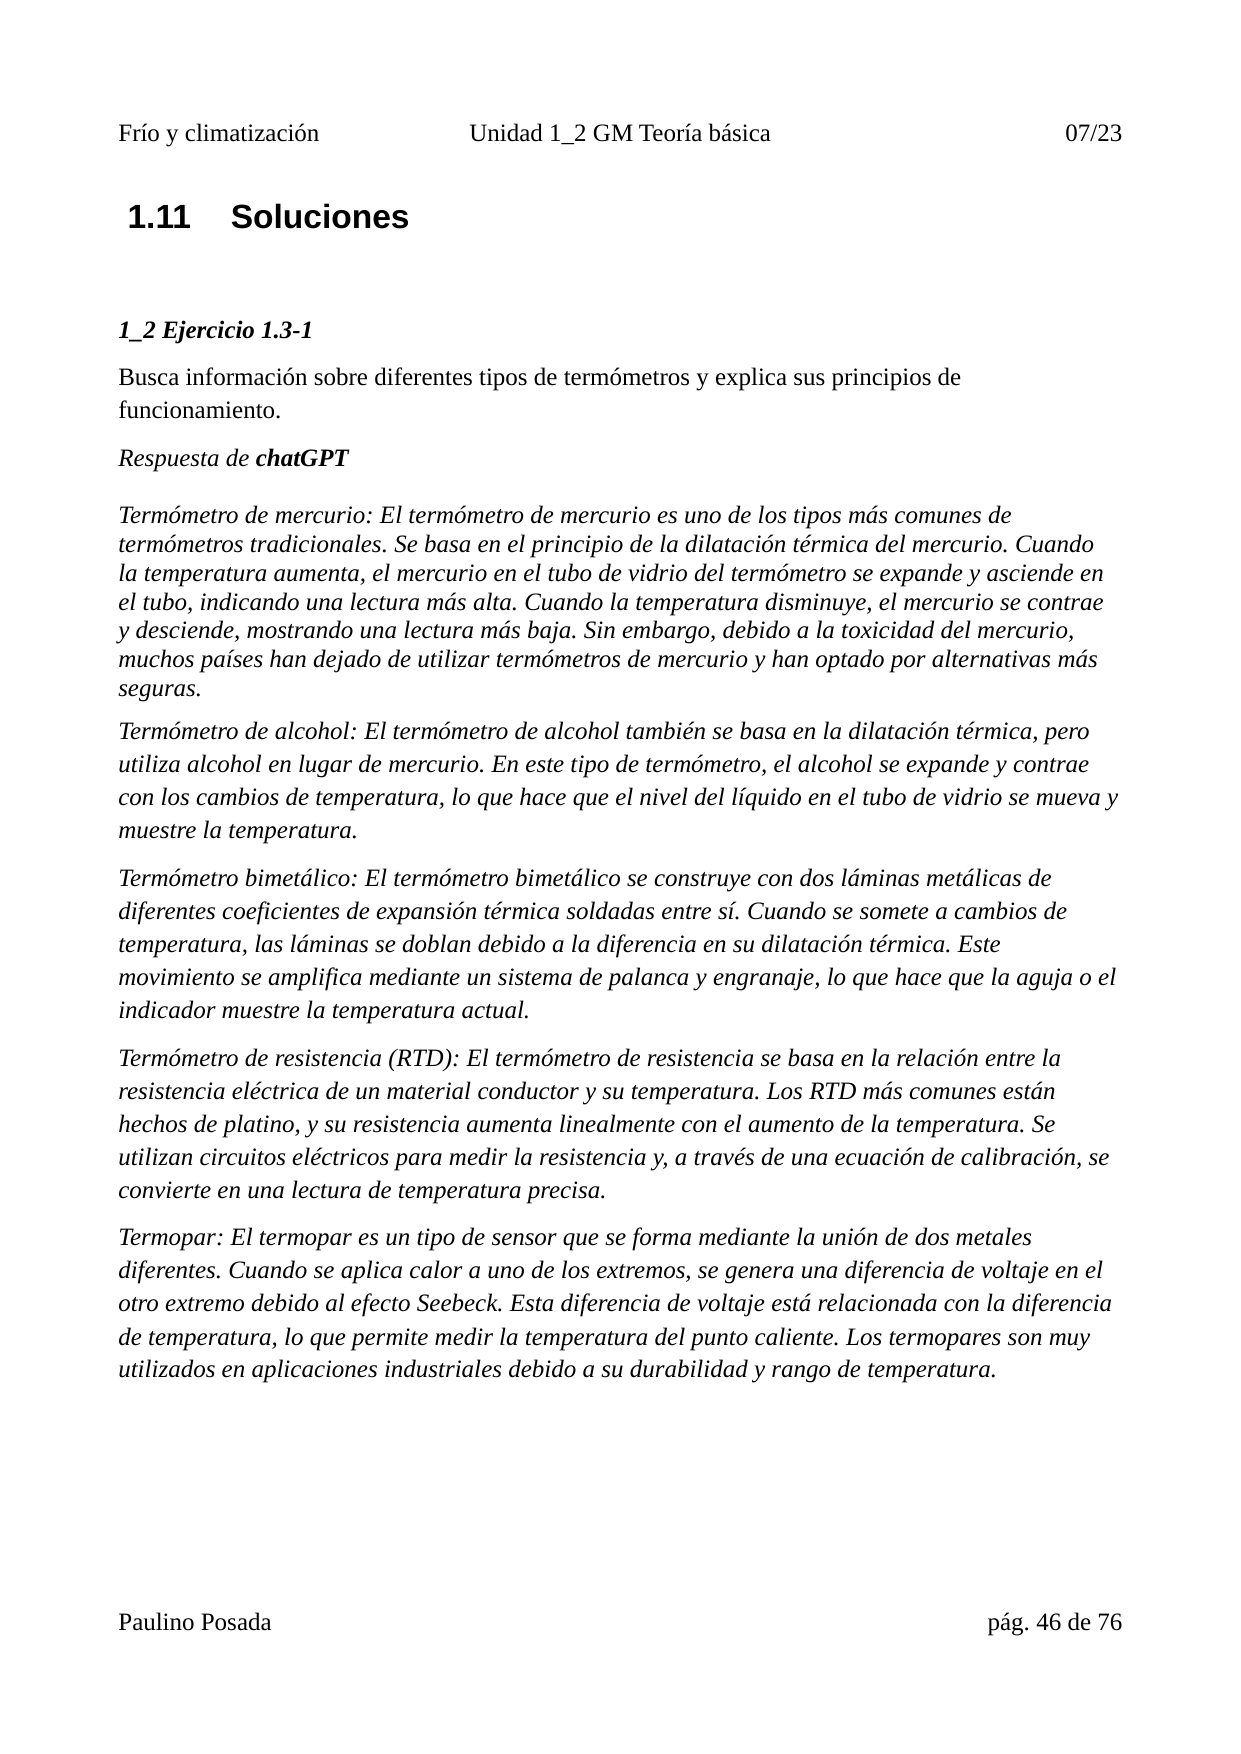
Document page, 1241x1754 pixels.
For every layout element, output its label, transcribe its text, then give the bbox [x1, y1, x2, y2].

text Respuesta de chatGPT [118, 443, 1122, 472]
text Termopar: El termopar es un tipo de sensor que se forma mediante la unión de dos metales diferentes. Cuando se aplica calor a uno de los extremos, se genera una diferencia de voltaje en el otro extremo debido al efecto Seebeck. Esta diferencia de voltaje está relacionada con la diferencia de temperatura, lo que permite medir la temperatura del punto caliente. Los termopares son muy utilizados en aplicaciones industriales debido a su durabilidad y rango de temperatura. [118, 1222, 1122, 1383]
text Termómetro de mercurio: El termómetro de mercurio es uno de los tipos más comunes de termómetros tradicionales. Se basa en el principio de la dilatación térmica del mercurio. Cuando la temperatura aumenta, el mercurio en el tubo de vidrio del termómetro se expande y asciende en el tubo, indicando una lectura más alta. Cuando la temperatura disminuye, el mercurio se contrae y desciende, mostrando una lectura más baja. Sin embargo, debido a la toxicidad del mercurio, muchos países han dejado de utilizar termómetros de mercurio y han optado por alternativas más seguras. [118, 501, 1122, 702]
text Termómetro de alcohol: El termómetro de alcohol también se basa en la dilatación térmica, pero utiliza alcohol en lugar de mercurio. En este tipo de termómetro, el alcohol se expande y contrae con los cambios de temperatura, lo que hace que el nivel del líquido en el tubo de vidrio se mueva y muestre la temperatura. [118, 716, 1122, 844]
text Termómetro bimetálico: El termómetro bimetálico se construye con dos láminas metálicas de diferentes coeficientes de expansión térmica soldadas entre sí. Cuando se somete a cambios de temperatura, las láminas se doblan debido a la diferencia en su dilatación térmica. Este movimiento se amplifica mediante un sistema de palanca y engranaje, lo que hace que la aguja o el indicador muestre la temperatura actual. [118, 863, 1122, 1024]
text Busca información sobre diferentes tipos de termómetros y explica sus principios de funcionamiento. [118, 362, 1122, 424]
text 1_2 Ejercicio 1.3-1 [118, 315, 1122, 343]
subtitle Soluciones [118, 197, 1122, 236]
text Termómetro de resistencia (RTD): El termómetro de resistencia se basa en la relación entre la resistencia eléctrica de un material conductor y su temperatura. Los RTD más comunes están hechos de platino, y su resistencia aumenta linealmente con el aumento de la temperatura. Se utilizan circuitos eléctricos para medir la resistencia y, a través de una ecuación de calibración, se convierte en una lectura de temperatura precisa. [118, 1043, 1122, 1204]
